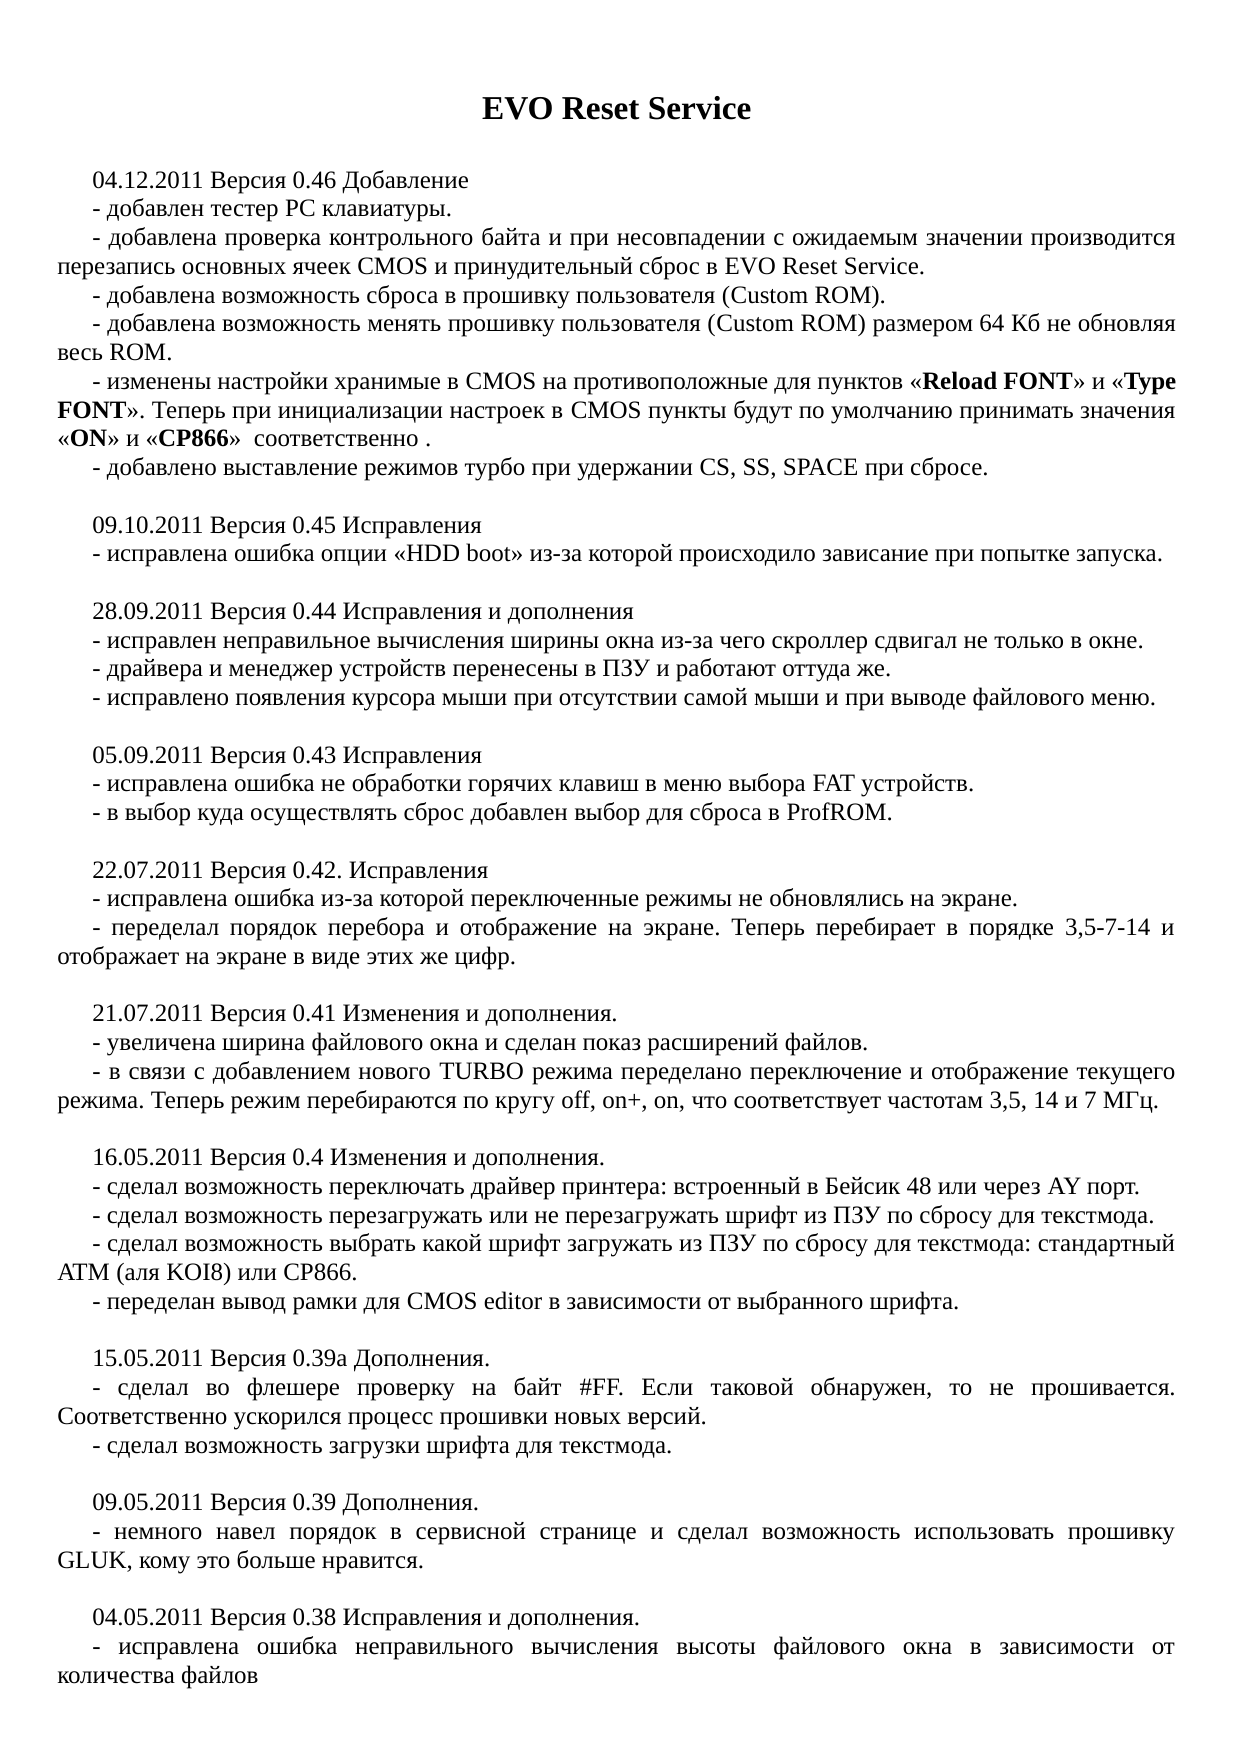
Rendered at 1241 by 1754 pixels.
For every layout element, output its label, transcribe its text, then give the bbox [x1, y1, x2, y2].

text - добавлена возможность сброса в прошивку пользователя (Custom ROM). [57, 280, 1176, 308]
text - исправлена ошибка опции «HDD boot» из-за которой происходило зависание при попытке запуска. [57, 538, 1176, 567]
text - исправлена ошибка неправильного вычисления высоты файлового окна в зависимости от количества файлов [57, 1631, 1176, 1688]
text 09.10.2011 Версия 0.45 Исправления [57, 510, 1176, 538]
text - переделан вывод рамки для CMOS editor в зависимости от выбранного шрифта. [57, 1286, 1176, 1315]
text - сделал возможность перезагружать или не перезагружать шрифт из ПЗУ по сбросу для текстмода. [57, 1200, 1176, 1228]
text - сделал возможность выбрать какой шрифт загружать из ПЗУ по сбросу для текстмода: стандартный ATM (аля KOI8) или CP866. [57, 1228, 1176, 1286]
text 04.12.2011 Версия 0.46 Добавление [57, 165, 1176, 193]
text 21.07.2011 Версия 0.41 Изменения и дополнения. [57, 998, 1176, 1027]
text - добавлена возможность менять прошивку пользователя (Custom ROM) размером 64 Кб не обновляя весь ROM. [57, 308, 1176, 366]
text - исправлена ошибка не обработки горячих клавиш в меню выбора FAT устройств. [57, 768, 1176, 797]
text 22.07.2011 Версия 0.42. Исправления [57, 855, 1176, 883]
text - переделал порядок перебора и отображение на экране. Теперь перебирает в порядке 3,5-7-14 и отображает на экране в виде этих же цифр. [57, 912, 1176, 970]
text - исправлено появления курсора мыши при отсутствии самой мыши и при выводе файлового меню. [57, 682, 1176, 711]
text - в связи с добавлением нового TURBO режима переделано переключение и отображение текущего режима. Теперь режим перебираются по кругу off, on+, on, что соответствует частотам 3,5, 14 и 7 МГц. [57, 1056, 1176, 1113]
text EVO Reset Service [57, 88, 1176, 126]
text - добавлено выставление режимов турбо при удержании CS, SS, SPACE при сбросе. [57, 452, 1176, 481]
text - исправлен неправильное вычисления ширины окна из-за чего скроллер сдвигал не только в окне. [57, 625, 1176, 653]
text 15.05.2011 Версия 0.39а Дополнения. [57, 1343, 1176, 1372]
text - увеличена ширина файлового окна и сделан показ расширений файлов. [57, 1027, 1176, 1056]
text - сделал во флешере проверку на байт #FF. Если таковой обнаружен, то не прошивается. Соответственно ускорился процесс прошивки новых версий. [57, 1372, 1176, 1430]
text - сделал возможность переключать драйвер принтера: встроенный в Бейсик 48 или через AY порт. [57, 1171, 1176, 1200]
text 05.09.2011 Версия 0.43 Исправления [57, 740, 1176, 768]
text - сделал возможность загрузки шрифта для текстмода. [57, 1430, 1176, 1458]
text 16.05.2011 Версия 0.4 Изменения и дополнения. [57, 1142, 1176, 1171]
text - немного навел порядок в сервисной странице и сделал возможность использовать прошивку GLUK, кому это больше нравится. [57, 1516, 1176, 1573]
text 04.05.2011 Версия 0.38 Исправления и дополнения. [57, 1602, 1176, 1631]
text 28.09.2011 Версия 0.44 Исправления и дополнения [57, 596, 1176, 625]
text - изменены настройки хранимые в CMOS на противоположные для пунктов «Reload FONT» и «Type FONT». Теперь при инициализации настроек в CMOS пункты будут по умолчанию принимать значения «ON» и «CP866» соответственно . [57, 366, 1176, 452]
text - в выбор куда осуществлять сброс добавлен выбор для сброса в ProfROM. [57, 797, 1176, 826]
text - исправлена ошибка из-за которой переключенные режимы не обновлялись на экране. [57, 883, 1176, 912]
text 09.05.2011 Версия 0.39 Дополнения. [57, 1487, 1176, 1516]
text - драйвера и менеджер устройств перенесены в ПЗУ и работают оттуда же. [57, 653, 1176, 682]
text - добавлена проверка контрольного байта и при несовпадении с ожидаемым значении производится перезапись основных ячеек CMOS и принудительный сброс в EVO Reset Service. [57, 222, 1176, 280]
text - добавлен тестер PC клавиатуры. [57, 193, 1176, 222]
